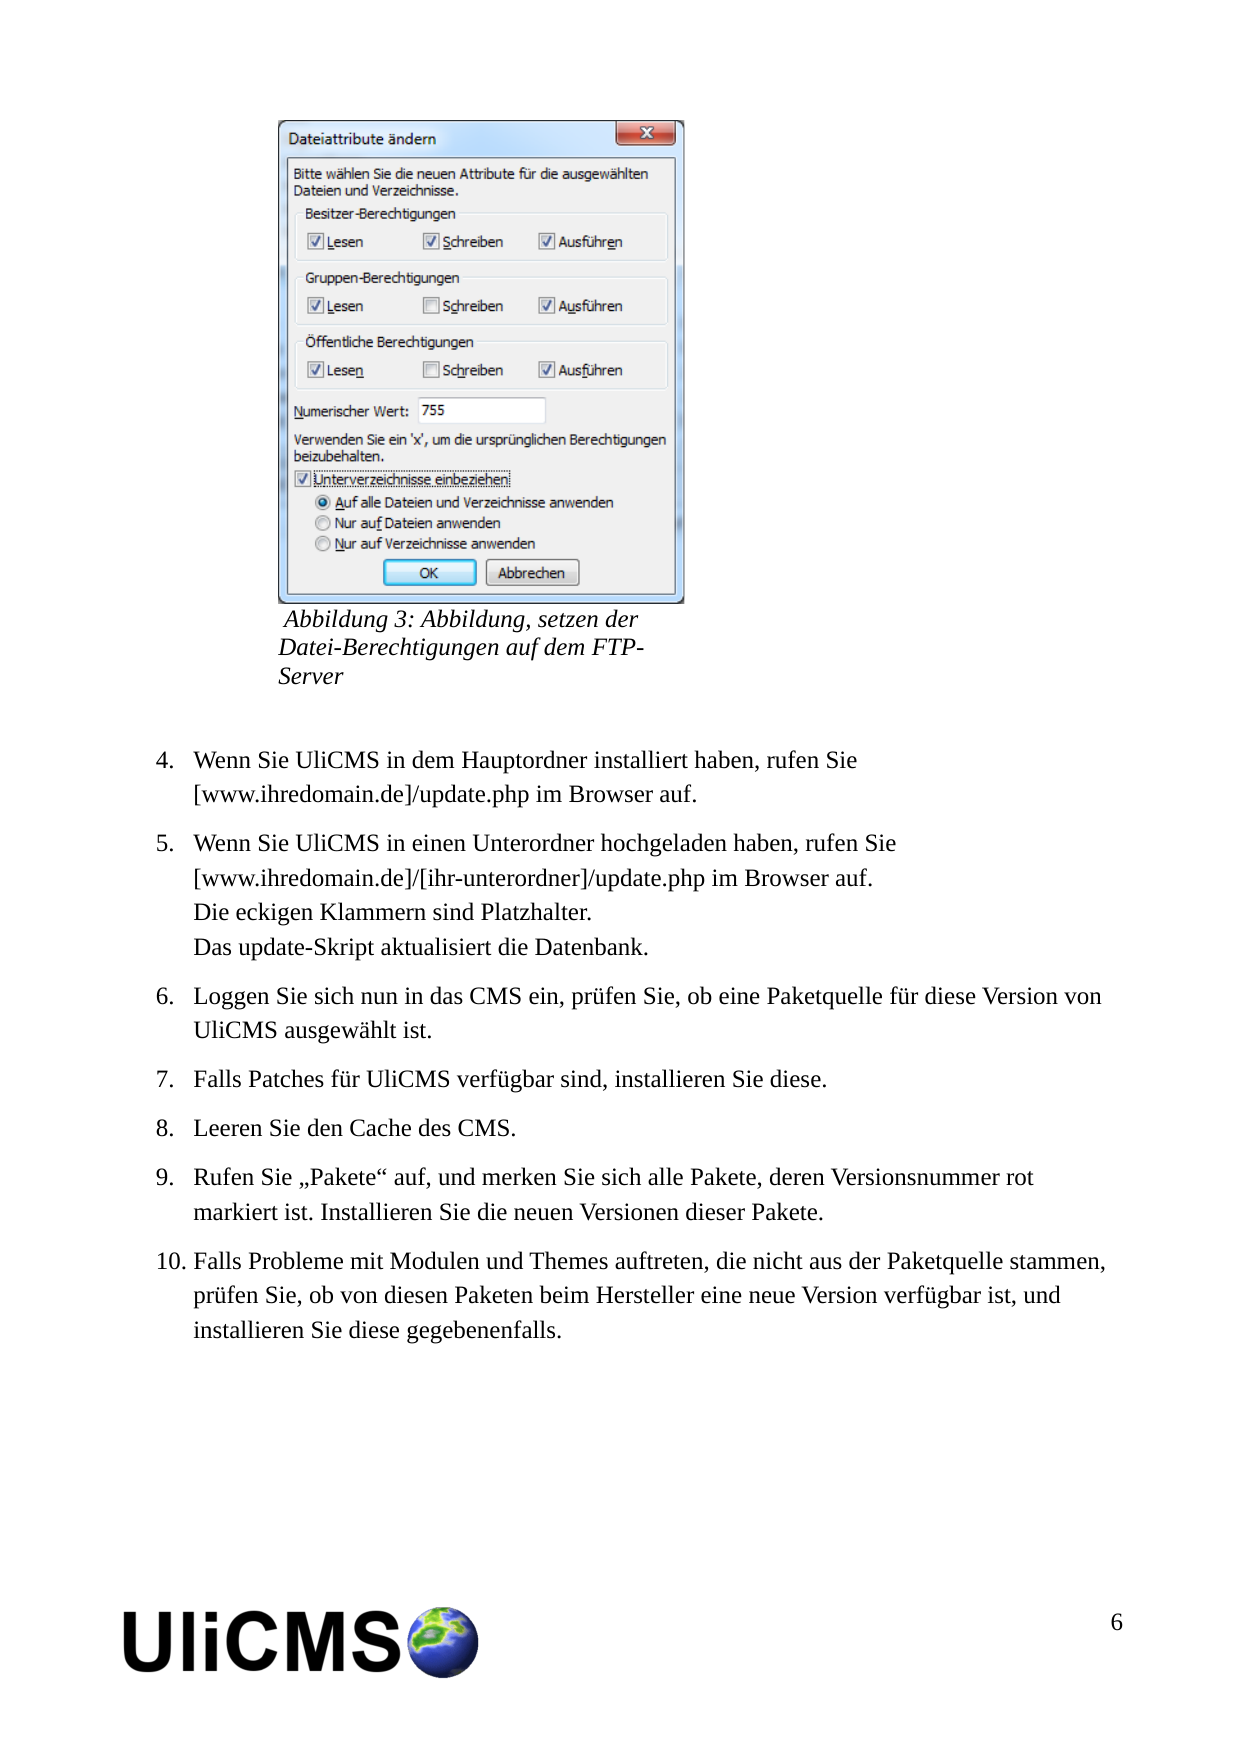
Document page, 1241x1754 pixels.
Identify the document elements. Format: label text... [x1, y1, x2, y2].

list Falls Probleme mit Modulen und Themes auftreten, die nicht aus der Paketquelle stammen, prüfen Sie, ob von diesen Paketen beim Hersteller eine neue Version verfügbar ist, und installieren Sie diese gegebenenfalls. [156, 1246, 1123, 1344]
list Rufen Sie „Pakete“ auf, und merken Sie sich alle Pakete, deren Versionsnummer rot markiert ist. Installieren Sie die neuen Versionen dieser Pakete. [156, 1162, 1123, 1226]
text Abbildung 3: Abbildung, setzen der Datei-Berechtigungen auf dem FTP-Server [278, 604, 684, 690]
picture [118, 1607, 479, 1681]
list Leeren Sie den Cache des CMS. [156, 1113, 1123, 1142]
list Falls Patches für UliCMS verfügbar sind, installieren Sie diese. [156, 1064, 1123, 1093]
list Loggen Sie sich nun in das CMS ein, prüfen Sie, ob eine Paketquelle für diese Version von UliCMS ausgewählt ist. [156, 981, 1123, 1044]
picture [278, 120, 685, 604]
list Wenn Sie UliCMS in dem Hauptordner installiert haben, rufen Sie [www.ihredomain.de]/update.php im Browser auf. [156, 745, 1123, 808]
list Wenn Sie UliCMS in einen Unterordner hochgeladen haben, rufen Sie [www.ihredomain.de]/[ihr-unterordner]/update.php im Browser auf. Die eckigen Klammern sind Platzhalter. Das update-Skript aktualisiert die Datenbank. [156, 828, 1123, 961]
